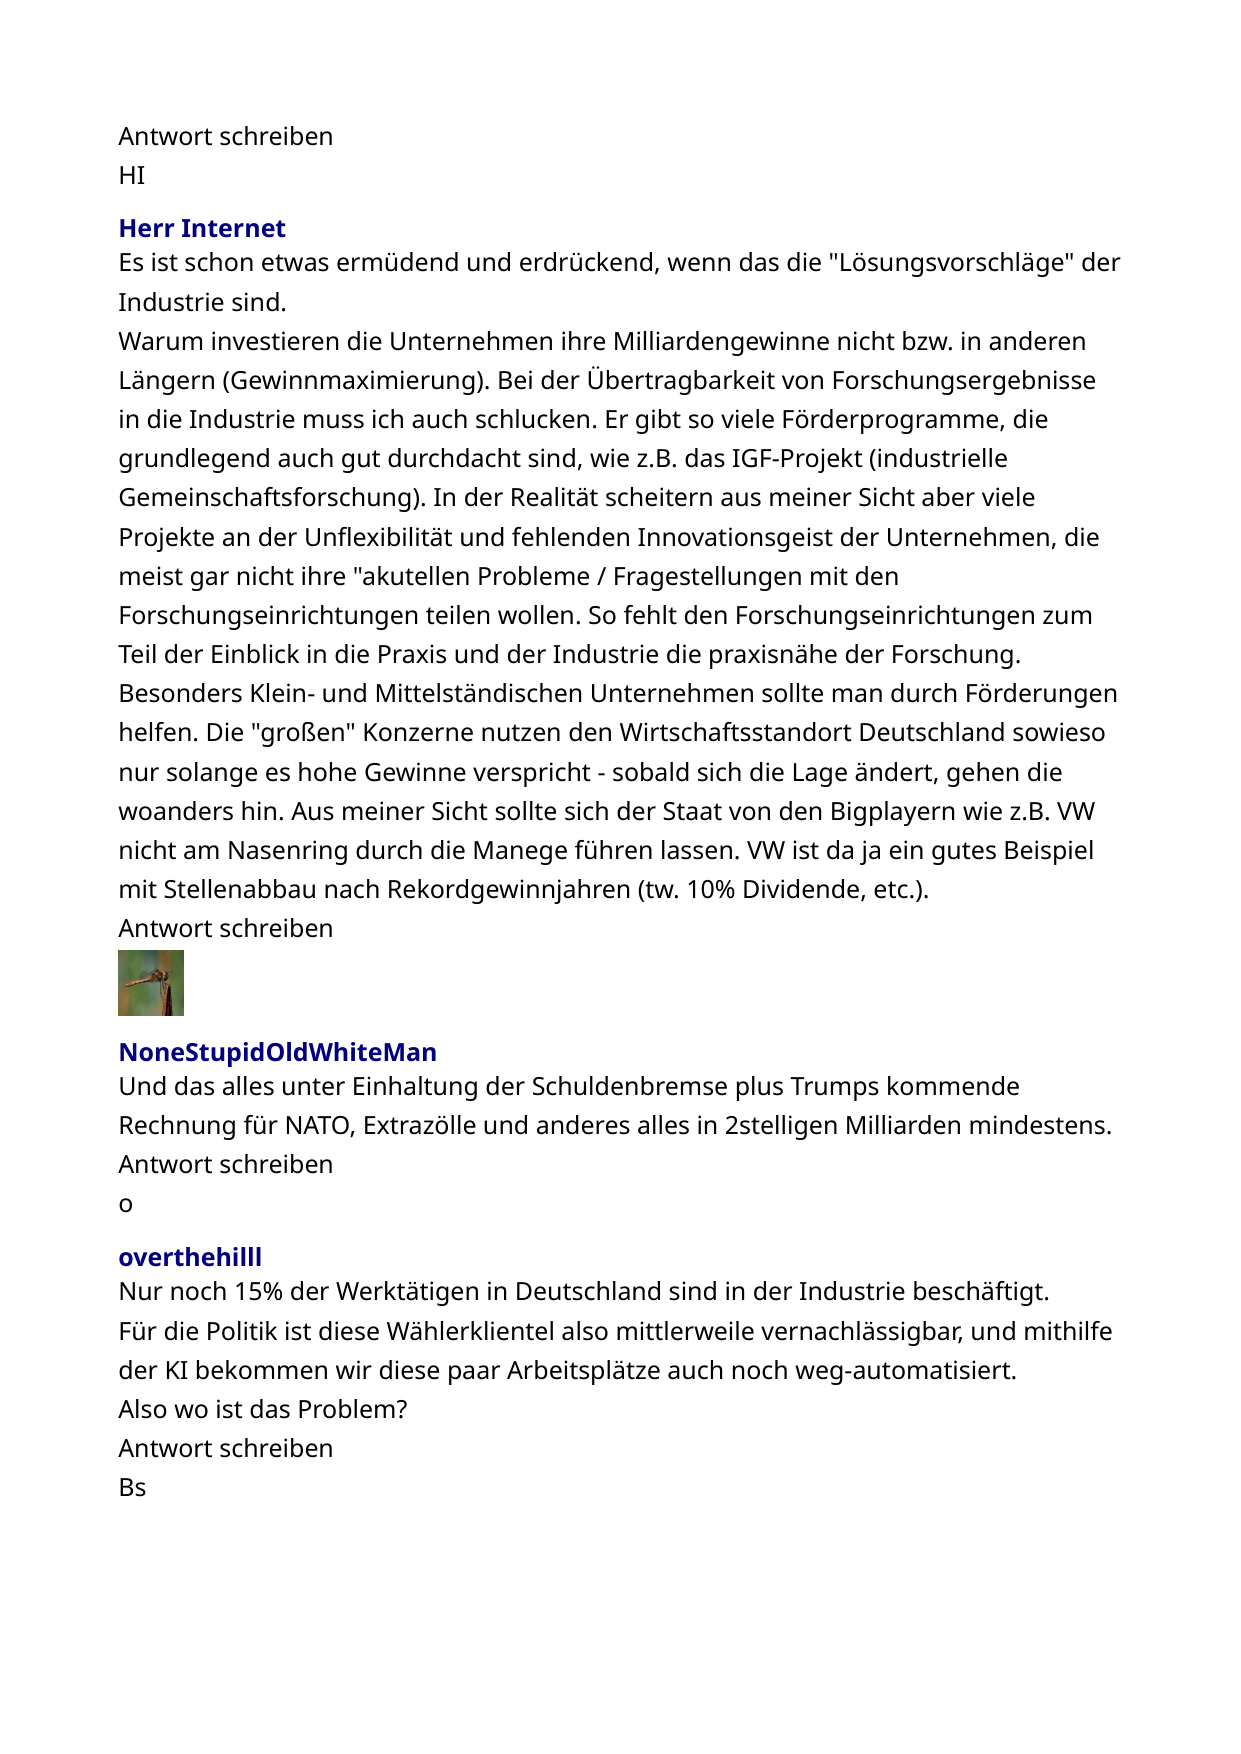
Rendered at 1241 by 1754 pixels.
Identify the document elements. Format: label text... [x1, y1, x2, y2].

text HI [118, 157, 1122, 191]
text Besonders Klein- und Mittelständischen Unternehmen sollte man durch Förderungen helfen. Die "großen" Konzerne nutzen den Wirtschaftsstandort Deutschland sowieso nur solange es hohe Gewinne verspricht - sobald sich die Lage ändert, gehen die woanders hin. Aus meiner Sicht sollte sich der Staat von den Bigplayern wie z.B. VW nicht am Nasenring durch die Manege führen lassen. VW ist da ja ein gutes Beispiel mit Stellenabbau nach Rekordgewinnjahren (tw. 10% Dividende, etc.). [118, 676, 1122, 906]
text Für die Politik ist diese Wählerklientel also mittlerweile vernachlässigbar, und mithilfe der KI bekommen wir diese paar Arbeitsplätze auch noch weg-automatisiert. [118, 1313, 1122, 1386]
text Antwort schreiben [118, 1147, 1122, 1181]
text Antwort schreiben [118, 118, 1122, 152]
subtitle NoneStupidOldWhiteMan [118, 1034, 1122, 1069]
picture [118, 950, 184, 1016]
text Warum investieren die Unternehmen ihre Milliardengewinne nicht bzw. in anderen Längern (Gewinnmaximierung). Bei der Übertragbarkeit von Forschungsergebnisse in die Industrie muss ich auch schlucken. Er gibt so viele Förderprogramme, die grundlegend auch gut durchdacht sind, wie z.B. das IGF-Projekt (industrielle Gemeinschaftsforschung). In der Realität scheitern aus meiner Sicht aber viele Projekte an der Unflexibilität und fehlenden Innovationsgeist der Unternehmen, die meist gar nicht ihre "akutellen Probleme / Fragestellungen mit den Forschungseinrichtungen teilen wollen. So fehlt den Forschungseinrichtungen zum Teil der Einblick in die Praxis und der Industrie die praxisnähe der Forschung. [118, 323, 1122, 671]
text Antwort schreiben [118, 1431, 1122, 1465]
text o [118, 1186, 1122, 1220]
text Nur noch 15% der Werktätigen in Deutschland sind in der Industrie beschäftigt. [118, 1274, 1122, 1308]
text Also wo ist das Problem? [118, 1391, 1122, 1426]
text Bs [118, 1470, 1122, 1504]
text Antwort schreiben [118, 911, 1122, 945]
subtitle Herr Internet [118, 211, 1122, 245]
text Und das alles unter Einhaltung der Schuldenbremse plus Trumps kommende Rechnung für NATO, Extrazölle und anderes alles in 2stelligen Milliarden mindestens. [118, 1069, 1122, 1142]
subtitle overthehilll [118, 1240, 1122, 1274]
text Es ist schon etwas ermüdend und erdrückend, wenn das die "Lösungsvorschläge" der Industrie sind. [118, 245, 1122, 318]
